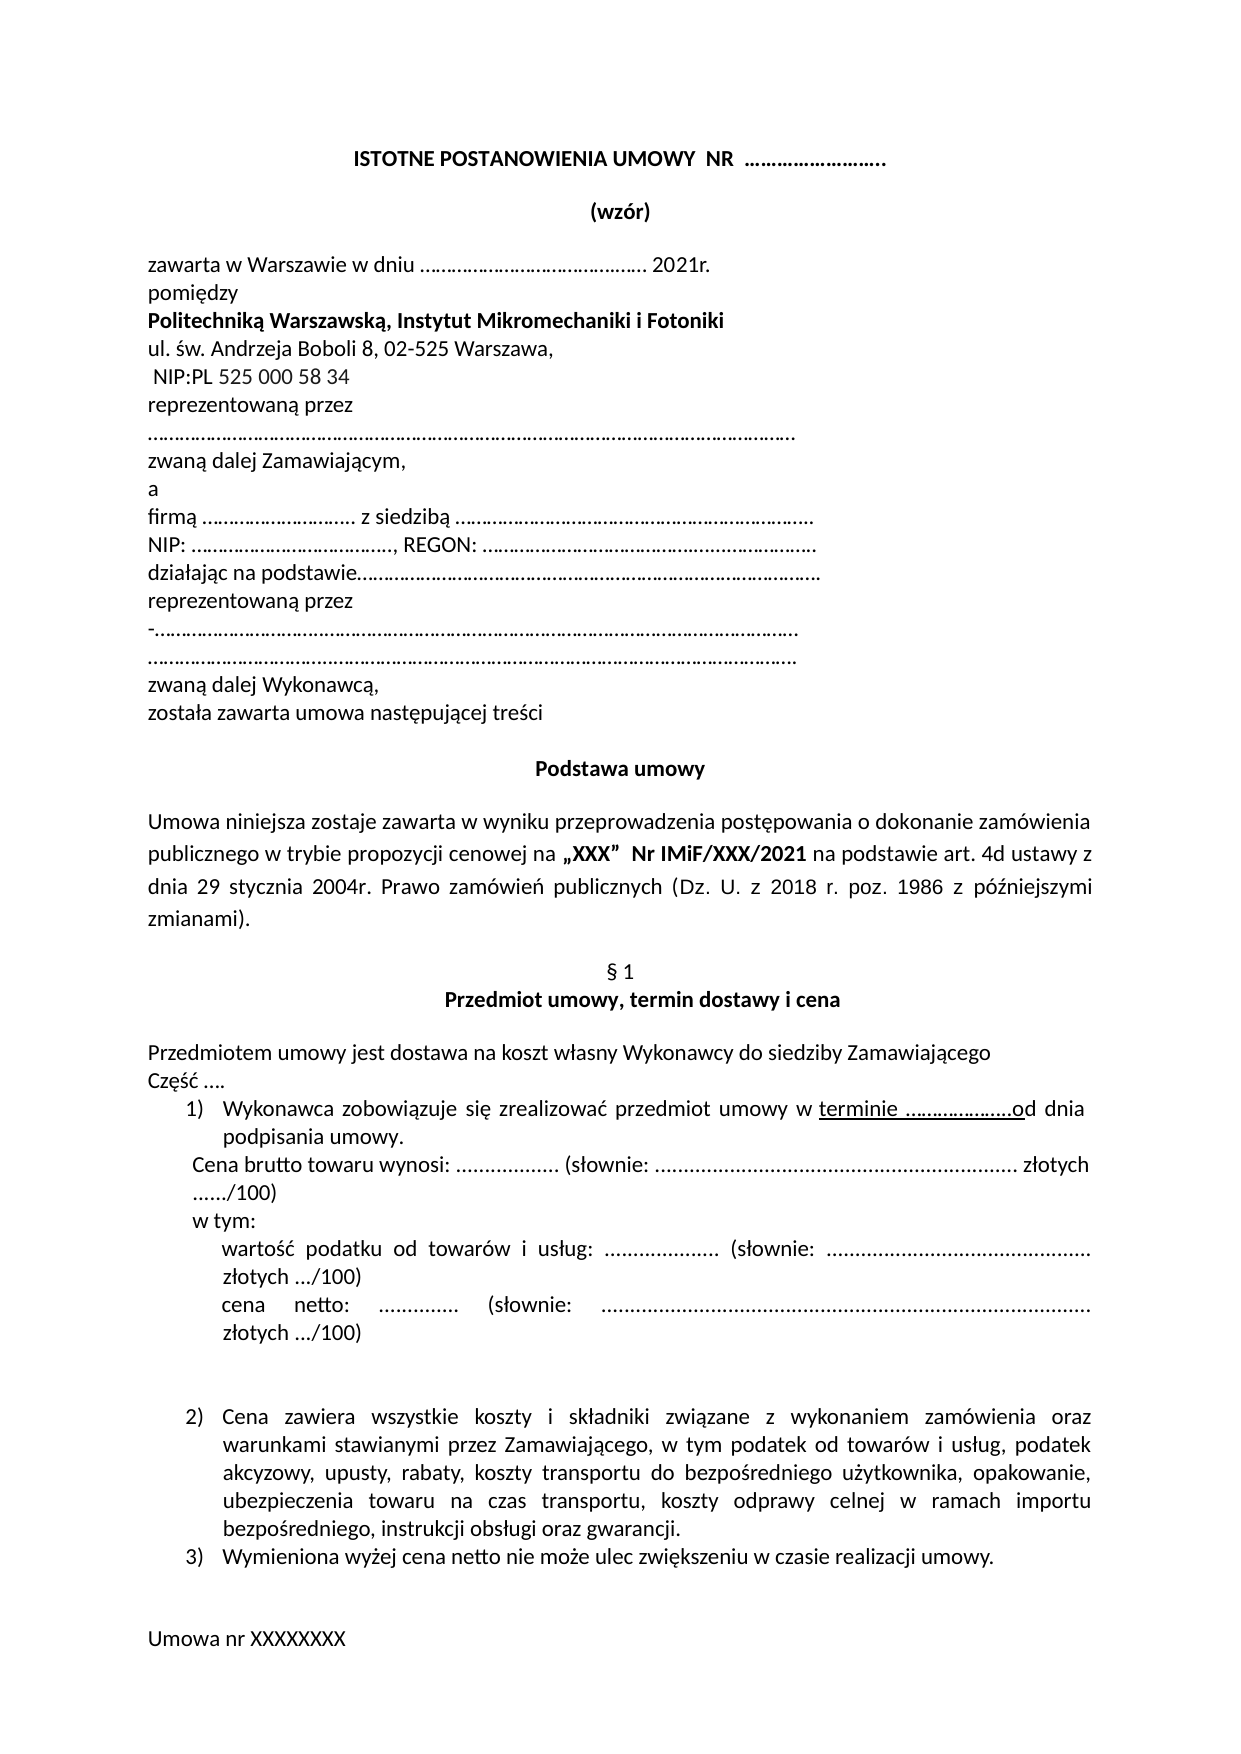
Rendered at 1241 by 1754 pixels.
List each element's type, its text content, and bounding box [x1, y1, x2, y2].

text a [148, 474, 1093, 502]
text Politechniką Warszawską, Instytut Mikromechaniki i Fotoniki [148, 306, 1093, 334]
list wartość podatku od towarów i usług: .................... (słownie: .............................................. złotych .../100) [221, 1234, 1093, 1290]
text ul. św. Andrzeja Boboli 8, 02-525 Warszawa, [148, 334, 1093, 362]
text pomiędzy [148, 278, 1093, 306]
text zwaną dalej Wykonawcą, [148, 670, 1093, 698]
text Umowa niniejsza zostaje zawarta w wyniku przeprowadzenia postępowania o dokonanie zamówienia publicznego w trybie propozycji cenowej na „XXX” Nr IMiF/XXX/2021 na podstawie art. 4d ustawy z dnia 29 stycznia 2004r. Prawo zamówień publicznych (Dz. U. z 2018 r. poz. 1986 z późniejszymi zmianami). [148, 807, 1093, 932]
text NIP:PL 525 000 58 34 [148, 362, 1093, 390]
list Wykonawca zobowiązuje się zrealizować przedmiot umowy w terminie ………………..od dnia podpisania umowy. [185, 1094, 1085, 1150]
text działając na podstawie……………………………………………………………………………. [148, 558, 1093, 586]
text Przedmiot umowy, termin dostawy i cena [193, 985, 1093, 1013]
text zawarta w Warszawie w dniu ……………………………….…… 2021r. [148, 250, 1093, 278]
text reprezentowaną przez [148, 390, 1093, 418]
list Cena zawiera wszystkie koszty i składniki związane z wykonaniem zamówienia oraz warunkami stawianymi przez Zamawiającego, w tym podatek od towarów i usług, podatek akcyzowy, upusty, rabaty, koszty transportu do bezpośredniego użytkownika, opakowanie, ubezpieczenia towaru na czas transportu, koszty odprawy celnej w ramach importu bezpośredniego, instrukcji obsługi oraz gwarancji. [185, 1402, 1093, 1542]
text § 1 [148, 957, 1093, 985]
text …………………………………………………………………………………………………………… [148, 418, 1093, 446]
text firmą ……………………….. z siedzibą ………………………………………………………….. [148, 502, 1093, 530]
text reprezentowaną przez [148, 586, 1093, 614]
text ISTOTNE POSTANOWIENIA UMOWY NR …………………….. [148, 144, 1093, 172]
text -…………………………..……………………………………………………………………………… [148, 614, 1093, 642]
list Część …. [148, 1066, 1093, 1094]
text (wzór) [148, 197, 1093, 225]
list Przedmiotem umowy jest dostawa na koszt własny Wykonawcy do siedziby Zamawiającego [148, 1038, 1093, 1066]
list cena netto: .............. (słownie: ..................................................................................... złotych .../100) [221, 1290, 1093, 1346]
text została zawarta umowa następującej treści [148, 698, 1093, 726]
list Wymieniona wyżej cena netto nie może ulec zwiększeniu w czasie realizacji umowy. [185, 1542, 1093, 1570]
text NIP: ……………………………….., REGON: ………………………………….…...…………….. [148, 530, 1093, 558]
text Podstawa umowy [148, 754, 1093, 782]
list Cena brutto towaru wynosi: .................. (słownie: ............................................................... złotych ....../100) w tym: [192, 1150, 1093, 1234]
text ……………………………..……………………………………………………………………………. [148, 642, 1093, 670]
text zwaną dalej Zamawiającym, [148, 446, 1093, 474]
